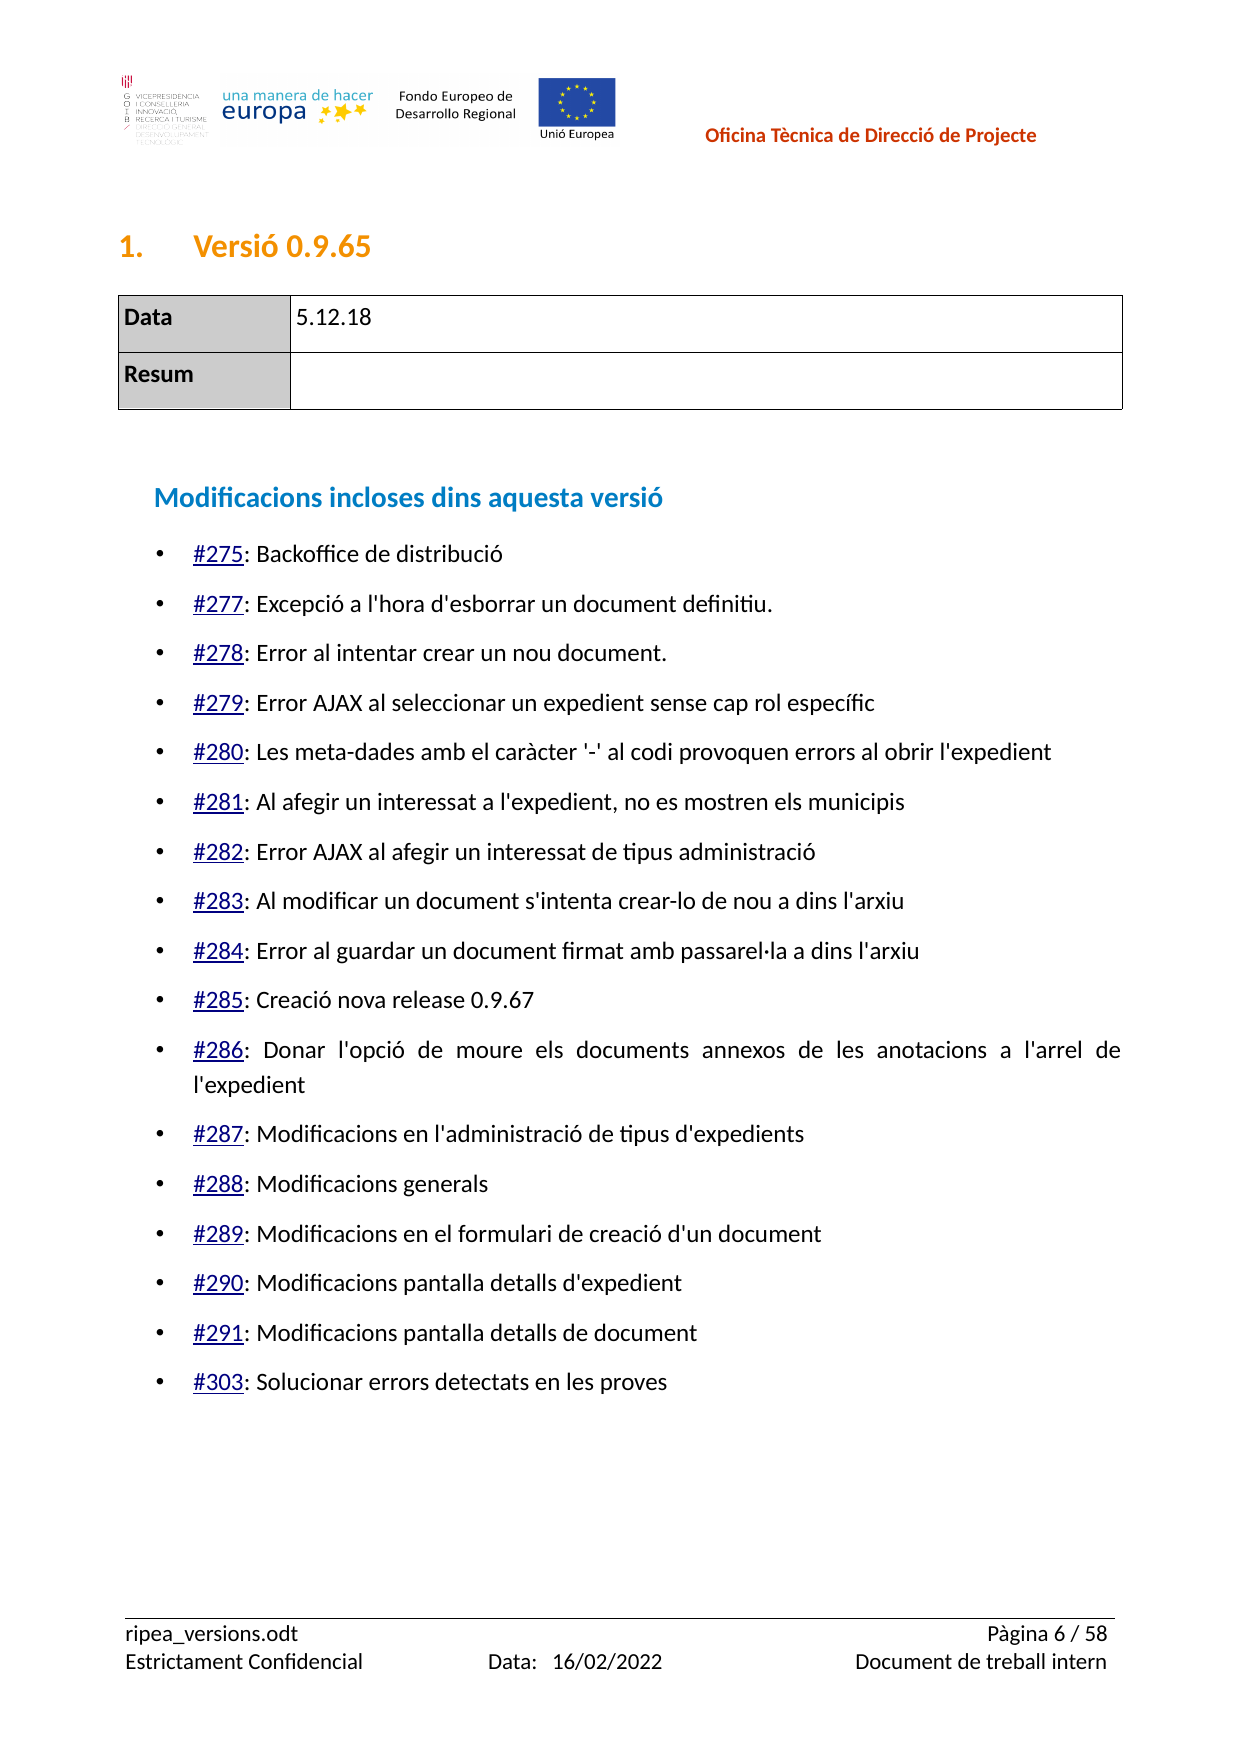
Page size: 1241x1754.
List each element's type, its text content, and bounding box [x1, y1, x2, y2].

list #291: Modificacions pantalla detalls de document [156, 1317, 1122, 1347]
subtitle Modificacions incloses dins aquesta versió [153, 479, 1122, 514]
list #290: Modificacions pantalla detalls d'expedient [156, 1267, 1122, 1298]
list #287: Modificacions en l'administració de tipus d'expedients [156, 1118, 1122, 1149]
list #275: Backoffice de distribució [156, 538, 1122, 569]
picture [118, 73, 213, 147]
list #303: Solucionar errors detectats en les proves [156, 1366, 1122, 1397]
list #278: Error al intentar crear un nou document. [156, 637, 1122, 668]
list #281: Al afegir un interessat a l'expedient, no es mostren els municipis [156, 786, 1122, 817]
table_cell [291, 353, 1122, 408]
list #280: Les meta-dades amb el caràcter '-' al codi provoquen errors al obrir l'expedient [156, 736, 1122, 767]
list #285: Creació nova release 0.9.67 [156, 984, 1122, 1015]
list #284: Error al guardar un document firmat amb passarel·la a dins l'arxiu [156, 935, 1122, 965]
list #279: Error AJAX al seleccionar un expedient sense cap rol específic [156, 687, 1122, 717]
table_header 5.12.18 [291, 296, 1122, 352]
subtitle Versió 0.9.65 [118, 225, 1122, 266]
list #283: Al modificar un document s'intenta crear-lo de nou a dins l'arxiu [156, 885, 1122, 916]
picture [219, 73, 621, 147]
list #282: Error AJAX al afegir un interessat de tipus administració [156, 836, 1122, 866]
table_cell Resum [119, 353, 290, 408]
list #288: Modificacions generals [156, 1168, 1122, 1199]
list #286: Donar l'opció de moure els documents annexos de les anotacions a l'arrel de l'expedient [156, 1034, 1122, 1099]
list #277: Excepció a l'hora d'esborrar un document definitiu. [156, 588, 1122, 618]
list #289: Modificacions en el formulari de creació d'un document [156, 1218, 1122, 1248]
table_header Data [119, 296, 290, 352]
